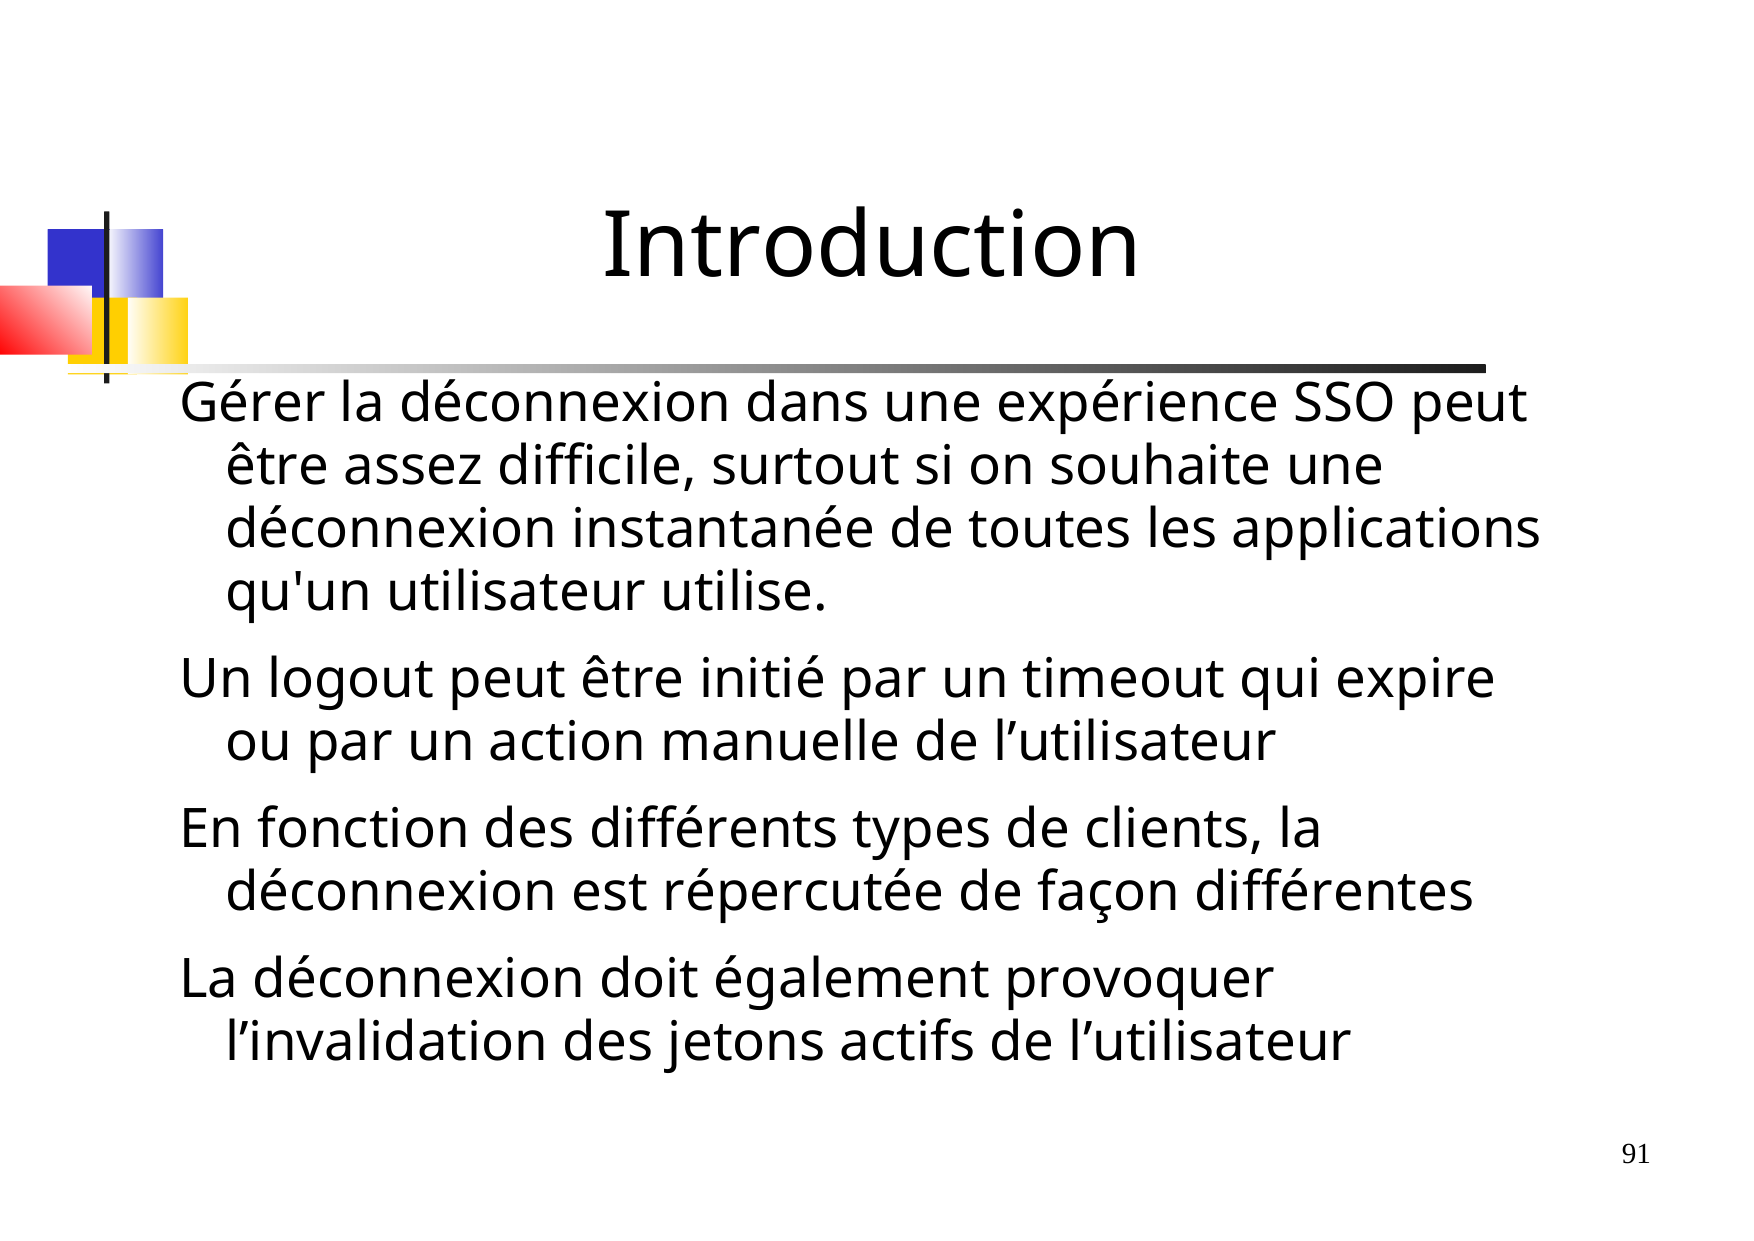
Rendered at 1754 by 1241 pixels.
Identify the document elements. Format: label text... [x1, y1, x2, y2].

title Introduction [179, 139, 1567, 351]
list Gérer la déconnexion dans une expérience SSO peut être assez difficile, surtout si on souhaite une déconnexion instantanée de toutes les applications qu'un utilisateur utilise. Un logout peut être initié par un timeout qui expire ou par un action manuelle de l’utilisateur En fonction des différents types de clients, la déconnexion est répercutée de façon différentes La déconnexion doit également provoquer l’invalidation des jetons actifs de l’utilisateur [179, 371, 1567, 1091]
